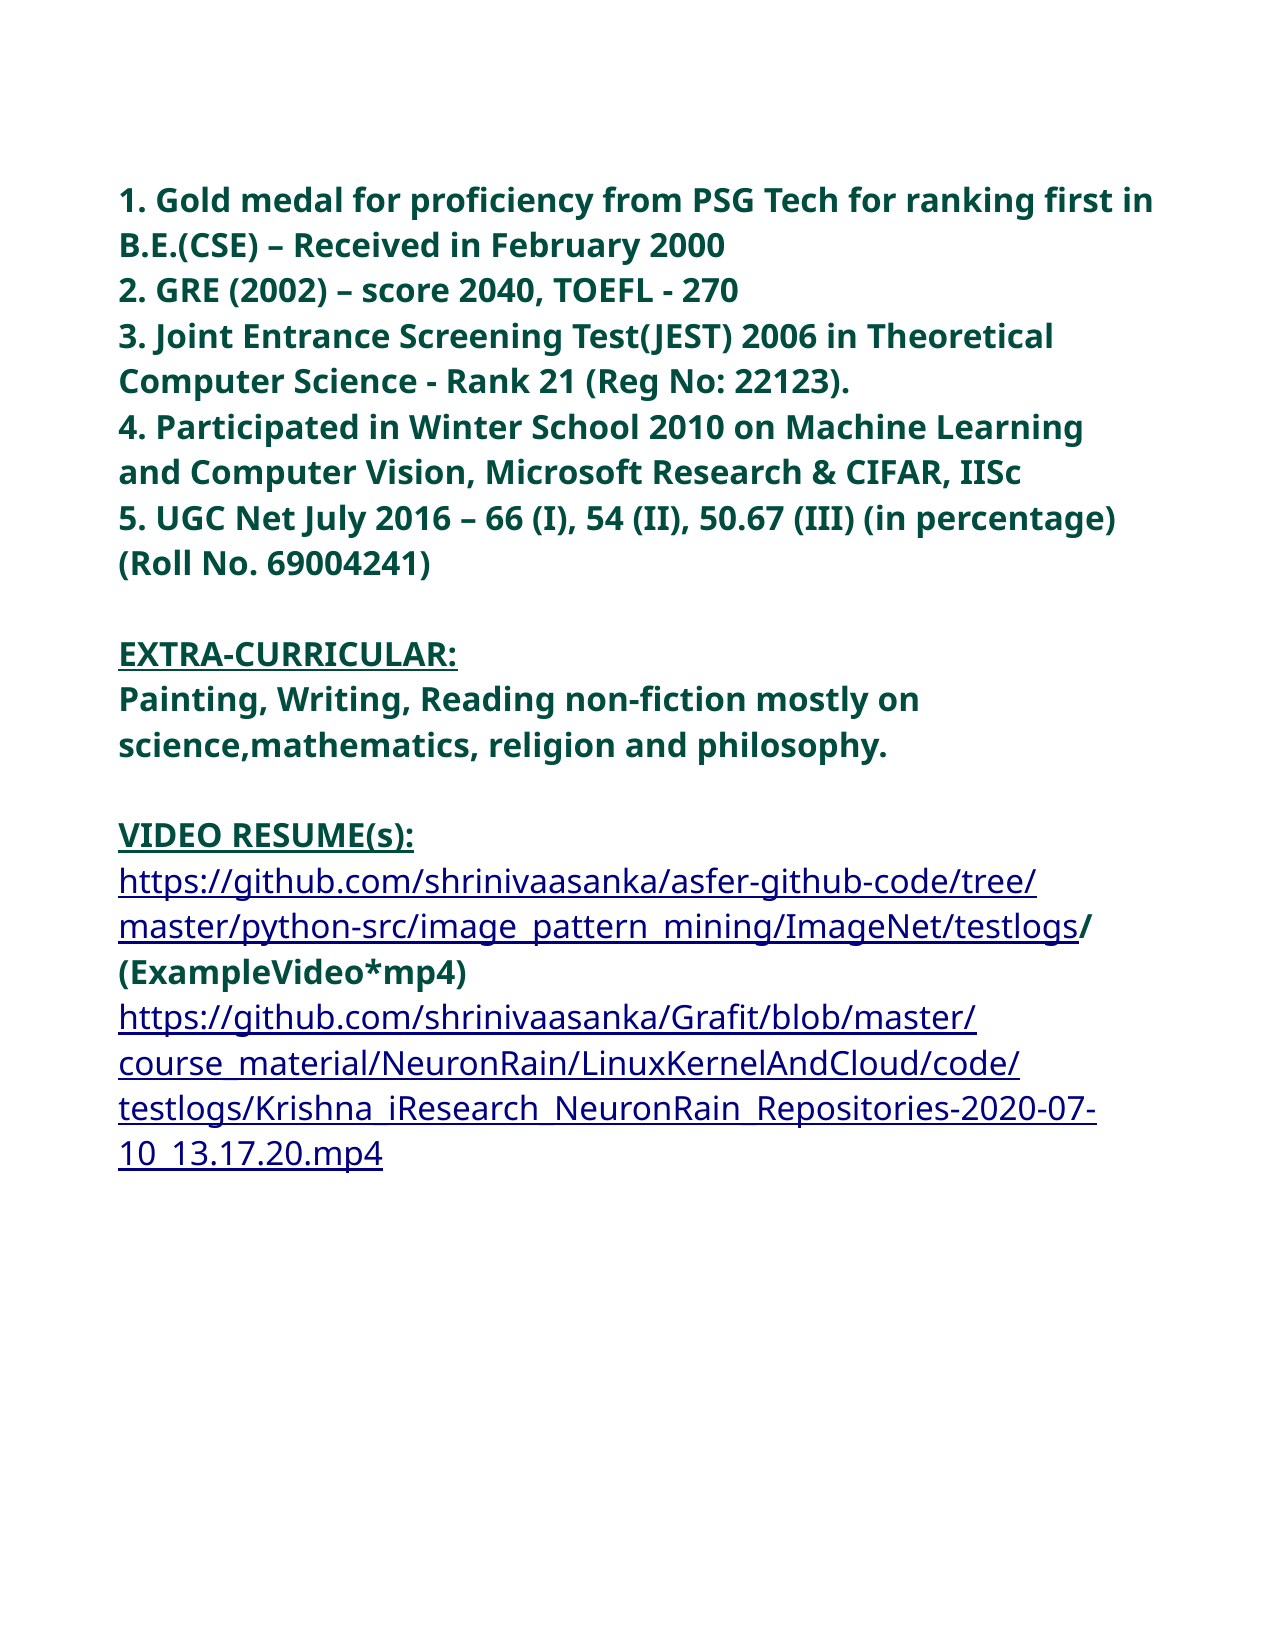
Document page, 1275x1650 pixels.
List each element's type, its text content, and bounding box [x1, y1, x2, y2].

text Painting, Writing, Reading non-fiction mostly on science,mathematics, religion and philosophy. [118, 676, 1157, 767]
text https://github.com/shrinivaasanka/asfer-github-code/tree/master/python-src/image_pattern_mining/ImageNet/testlogs/ (ExampleVideo*mp4) [118, 858, 1157, 994]
text EXTRA-CURRICULAR: [118, 631, 1157, 676]
text 4. Participated in Winter School 2010 on Machine Learning and Computer Vision, Microsoft Research & CIFAR, IISc [118, 403, 1157, 494]
text 2. GRE (2002) – score 2040, TOEFL - 270 [118, 267, 1157, 313]
text 1. Gold medal for proficiency from PSG Tech for ranking first in B.E.(CSE) – Received in February 2000 [118, 176, 1157, 267]
text 3. Joint Entrance Screening Test(JEST) 2006 in Theoretical Computer Science - Rank 21 (Reg No: 22123). [118, 313, 1157, 403]
text VIDEO RESUME(s): [118, 812, 1157, 858]
text 5. UGC Net July 2016 – 66 (I), 54 (II), 50.67 (III) (in percentage) (Roll No. 69004241) [118, 494, 1157, 585]
text https://github.com/shrinivaasanka/Grafit/blob/master/course_material/NeuronRain/LinuxKernelAndCloud/code/testlogs/Krishna_iResearch_NeuronRain_Repositories-2020-07-10_13.17.20.mp4 [118, 994, 1157, 1176]
